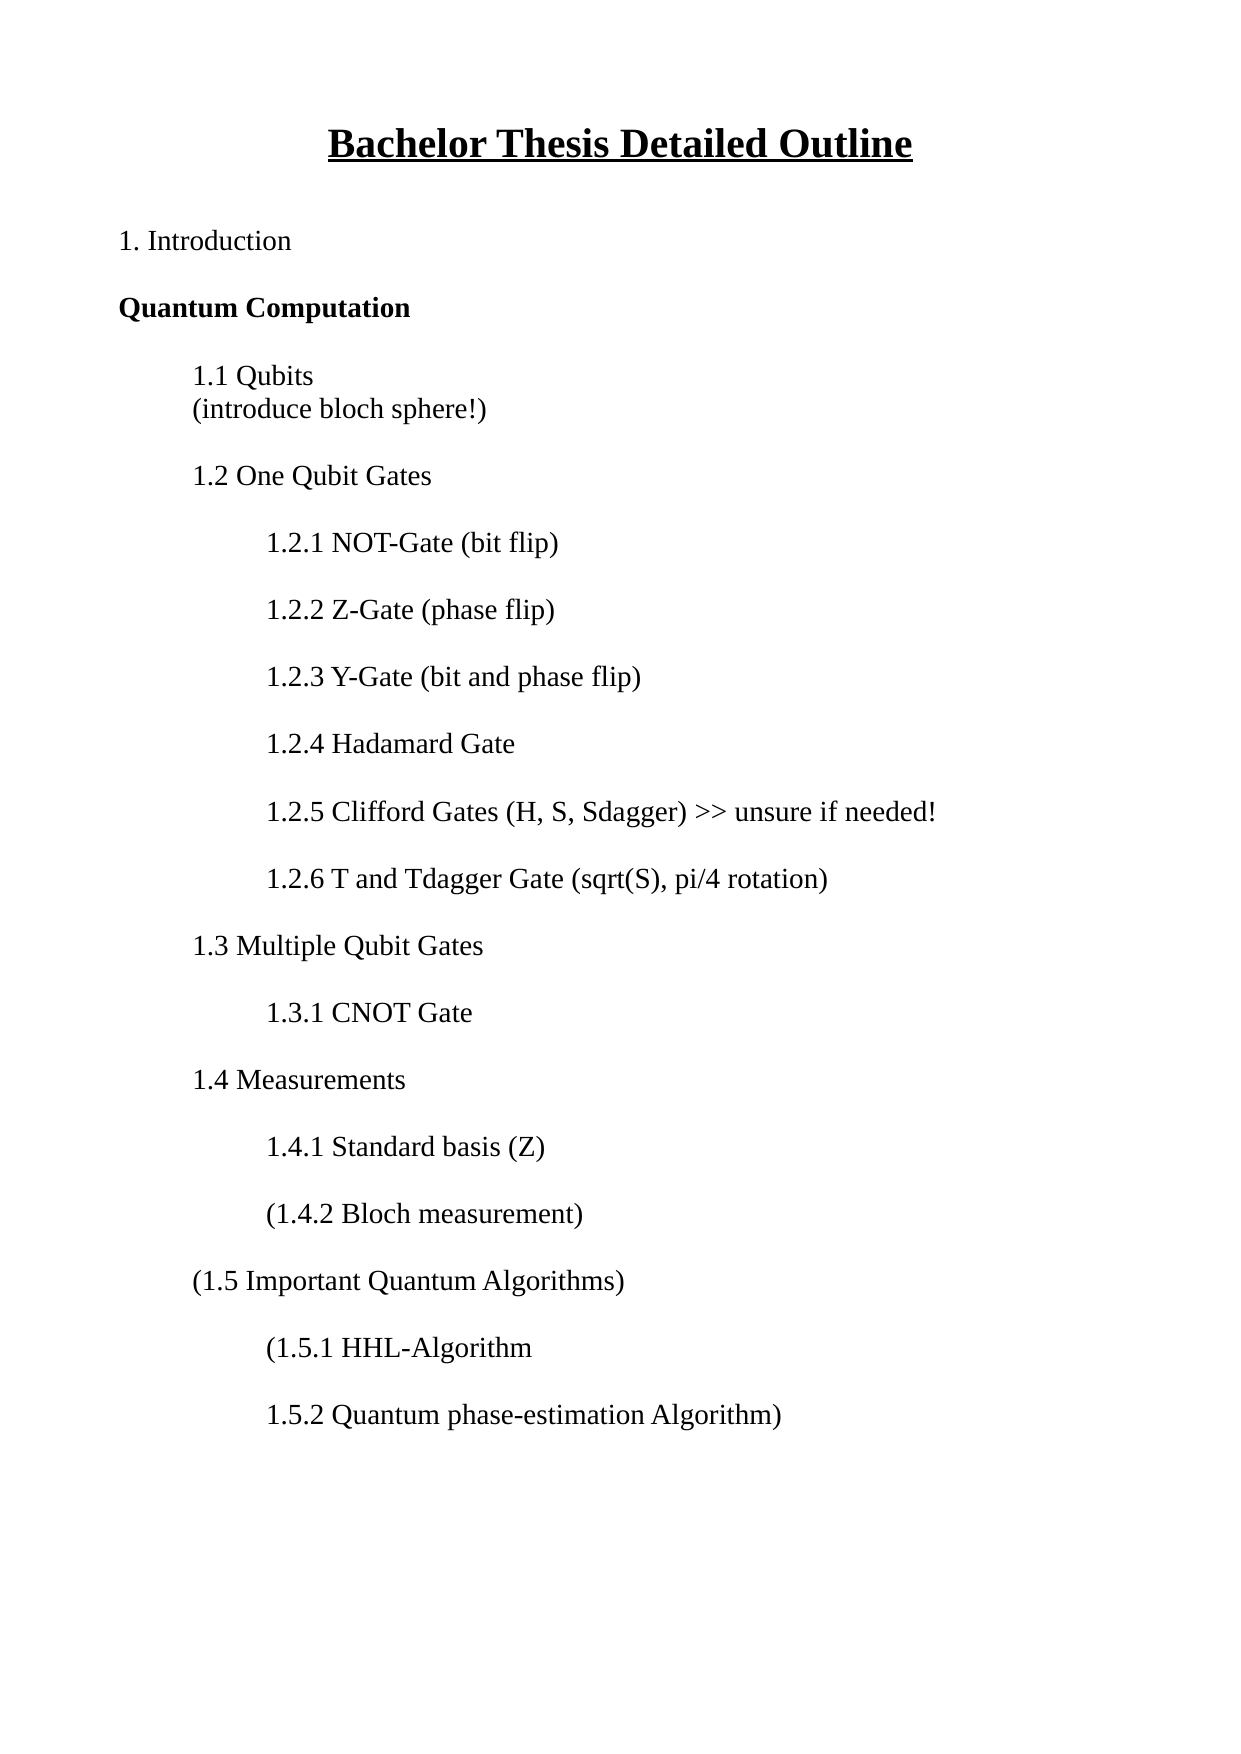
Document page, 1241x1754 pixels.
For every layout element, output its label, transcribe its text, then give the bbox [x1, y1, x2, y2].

text 1.3.1 CNOT Gate [118, 995, 1122, 1028]
text (1.5 Important Quantum Algorithms) [118, 1263, 1122, 1297]
text 1.4.1 Standard basis (Z) [118, 1129, 1122, 1163]
text 1.2.5 Clifford Gates (H, S, Sdagger) >> unsure if needed! [118, 794, 1122, 827]
text 1.2.2 Z-Gate (phase flip) [118, 592, 1122, 626]
text 1.3 Multiple Qubit Gates [118, 928, 1122, 961]
text 1.2.4 Hadamard Gate [118, 727, 1122, 760]
text 1.5.2 Quantum phase-estimation Algorithm) [118, 1397, 1122, 1431]
text 1.2.1 NOT-Gate (bit flip) [118, 525, 1122, 559]
text (1.4.2 Bloch measurement) [118, 1196, 1122, 1230]
text (introduce bloch sphere!) [118, 391, 1122, 425]
text Bachelor Thesis Detailed Outline [118, 118, 1122, 166]
text 1.4 Measurements [118, 1062, 1122, 1096]
text 1.2.6 T and Tdagger Gate (sqrt(S), pi/4 rotation) [118, 861, 1122, 894]
text (1.5.1 HHL-Algorithm [118, 1330, 1122, 1364]
text 1. Introduction [118, 223, 1122, 257]
text 1.2 One Qubit Gates [118, 458, 1122, 492]
text 1.1 Qubits [118, 358, 1122, 391]
text Quantum Computation [118, 291, 1122, 324]
text 1.2.3 Y-Gate (bit and phase flip) [118, 659, 1122, 693]
